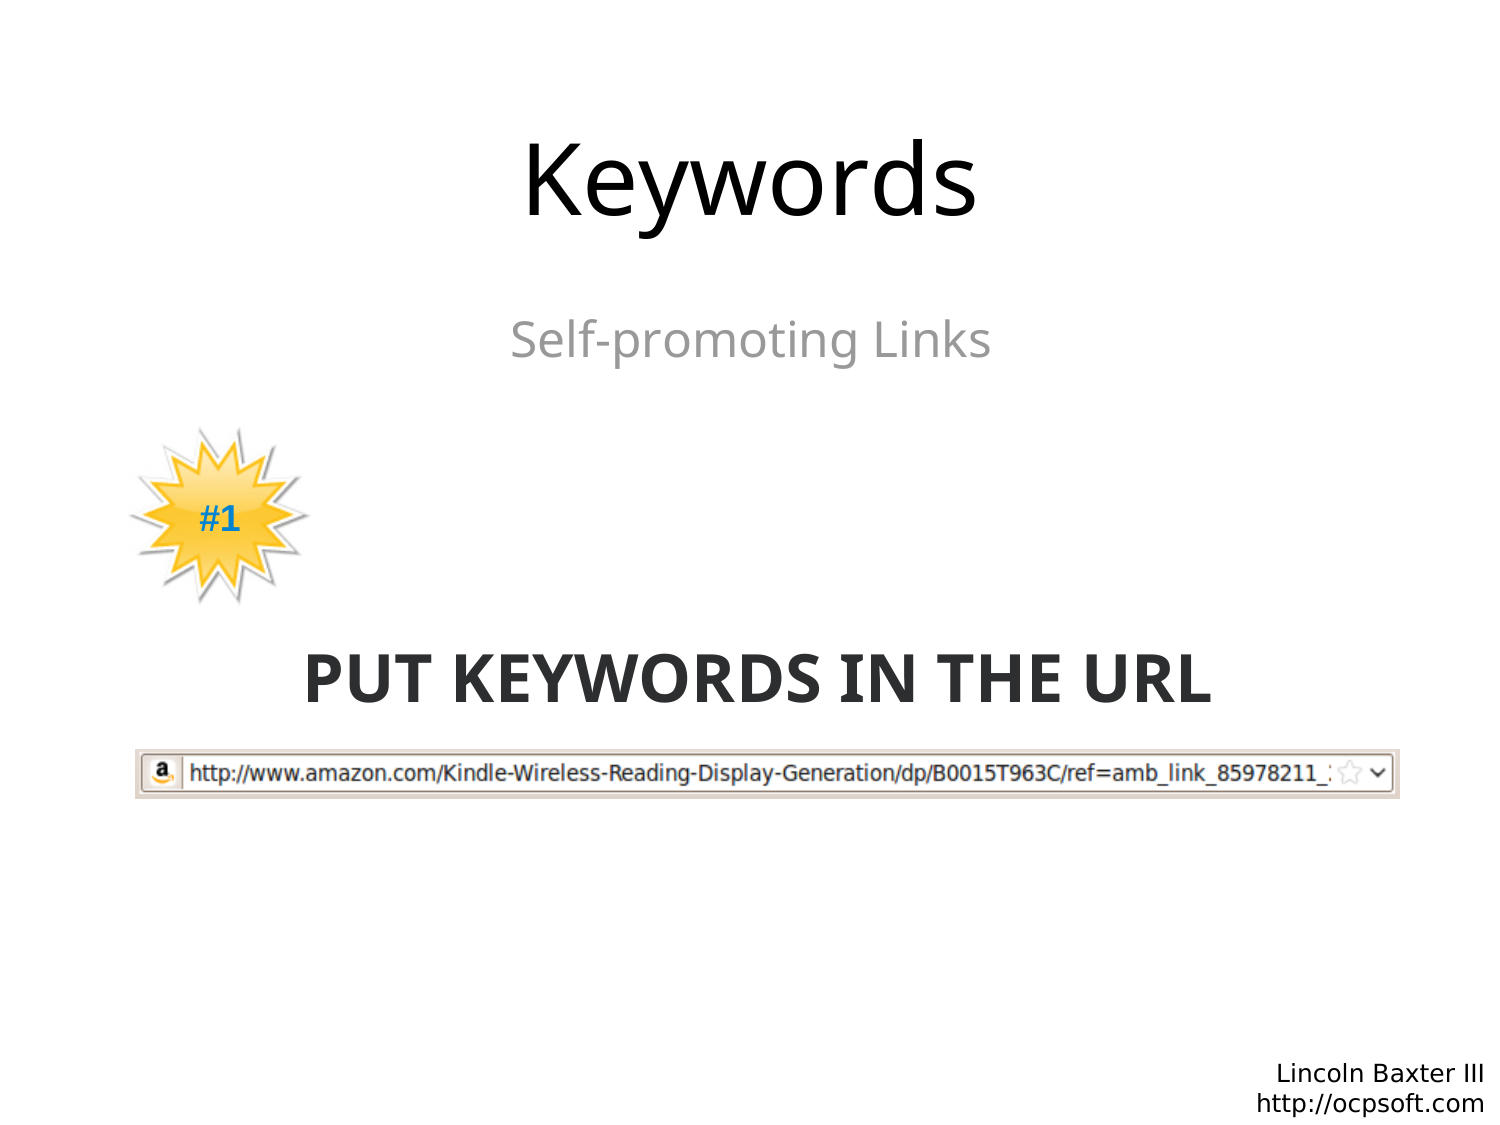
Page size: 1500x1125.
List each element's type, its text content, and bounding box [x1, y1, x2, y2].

picture [126, 426, 314, 606]
picture [135, 749, 1400, 799]
list PUT KEYWORDS IN THE URL [75, 337, 1425, 931]
title Keywords [75, 104, 1425, 246]
text_box Self-promoting Links [452, 299, 1051, 375]
